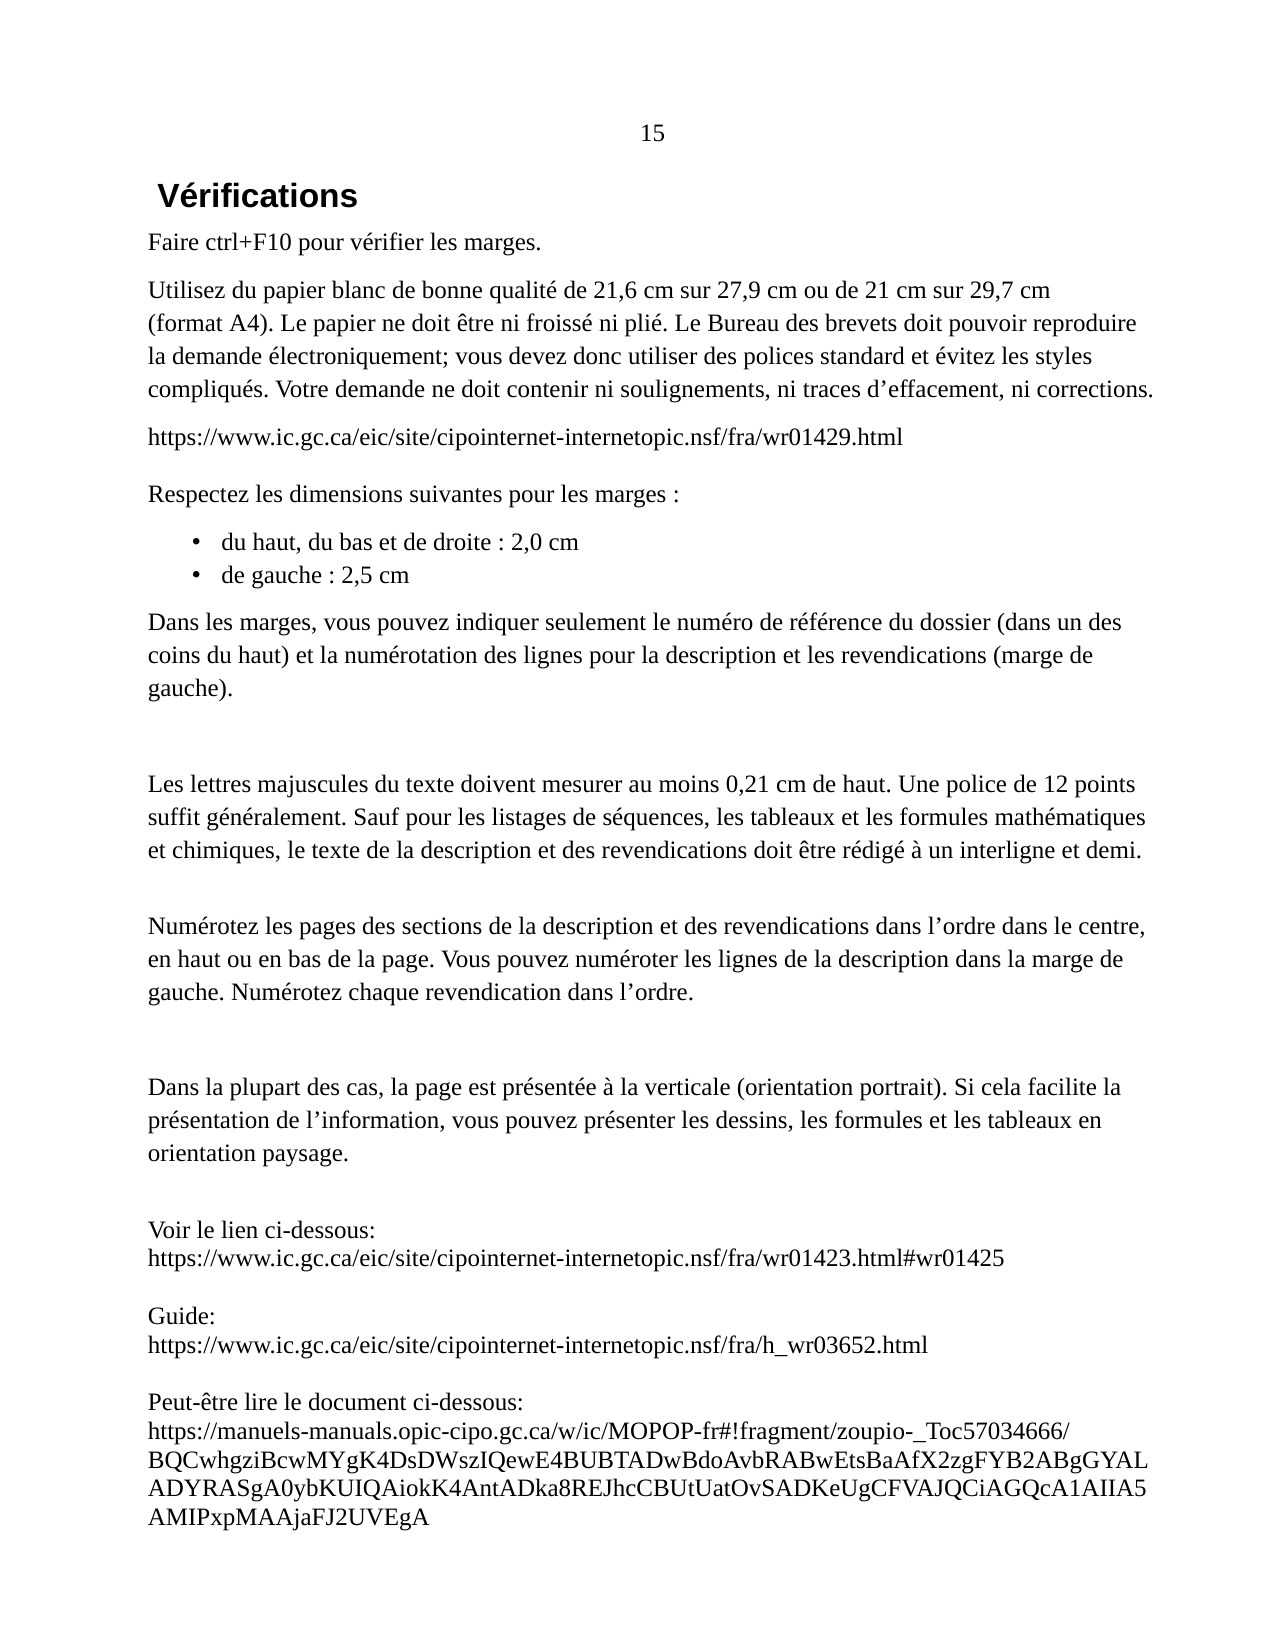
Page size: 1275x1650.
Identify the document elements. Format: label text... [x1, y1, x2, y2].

text Peut-être lire le document ci-dessous: [148, 1387, 1157, 1416]
text https://www.ic.gc.ca/eic/site/cipointernet-internetopic.nsf/fra/wr01429.html [148, 422, 1157, 451]
text Guide: [148, 1301, 1157, 1330]
list du haut, du bas et de droite : 2,0 cm [192, 527, 1157, 556]
text Dans la plupart des cas, la page est présentée à la verticale (orientation portrait). Si cela facilite la présentation de l’information, vous pouvez présenter les dessins, les formules et les tableaux en orientation paysage. [148, 1072, 1157, 1167]
text Faire ctrl+F10 pour vérifier les marges. [148, 227, 1157, 256]
text Les lettres majuscules du texte doivent mesurer au moins 0,21 cm de haut. Une police de 12 points suffit généralement. Sauf pour les listages de séquences, les tableaux et les formules mathématiques et chimiques, le texte de la description et des revendications doit être rédigé à un interligne et demi. [148, 769, 1157, 863]
text https://www.ic.gc.ca/eic/site/cipointernet-internetopic.nsf/fra/h_wr03652.html [148, 1330, 1157, 1358]
text https://www.ic.gc.ca/eic/site/cipointernet-internetopic.nsf/fra/wr01423.html#wr01425 [148, 1243, 1157, 1272]
text Dans les marges, vous pouvez indiquer seulement le numéro de référence du dossier (dans un des coins du haut) et la numérotation des lignes pour la description et les revendications (marge de gauche). [148, 607, 1157, 702]
subtitle Vérifications [148, 176, 1157, 215]
text Voir le lien ci-dessous: [148, 1215, 1157, 1243]
text Utilisez du papier blanc de bonne qualité de 21,6 cm sur 27,9 cm ou de 21 cm sur 29,7 cm (format A4). Le papier ne doit être ni froissé ni plié. Le Bureau des brevets doit pouvoir reproduire la demande électroniquement; vous devez donc utiliser des polices standard et évitez les styles compliqués. Votre demande ne doit contenir ni soulignements, ni traces d’effacement, ni corrections. [148, 275, 1157, 403]
text Respectez les dimensions suivantes pour les marges : [148, 479, 1157, 508]
text Numérotez les pages des sections de la description et des revendications dans l’ordre dans le centre, en haut ou en bas de la page. Vous pouvez numéroter les lignes de la description dans la marge de gauche. Numérotez chaque revendication dans l’ordre. [148, 911, 1157, 1006]
text https://manuels-manuals.opic-cipo.gc.ca/w/ic/MOPOP-fr#!fragment/zoupio-_Toc57034666/BQCwhgziBcwMYgK4DsDWszIQewE4BUBTADwBdoAvbRABwEtsBaAfX2zgFYB2ABgGYALADYRASgA0ybKUIQAiokK4AntADka8REJhcCBUtUatOvSADKeUgCFVAJQCiAGQcA1AIIA5AMIPxpMAAjaFJ2UVEgA [148, 1416, 1157, 1531]
list de gauche : 2,5 cm [192, 560, 1157, 589]
